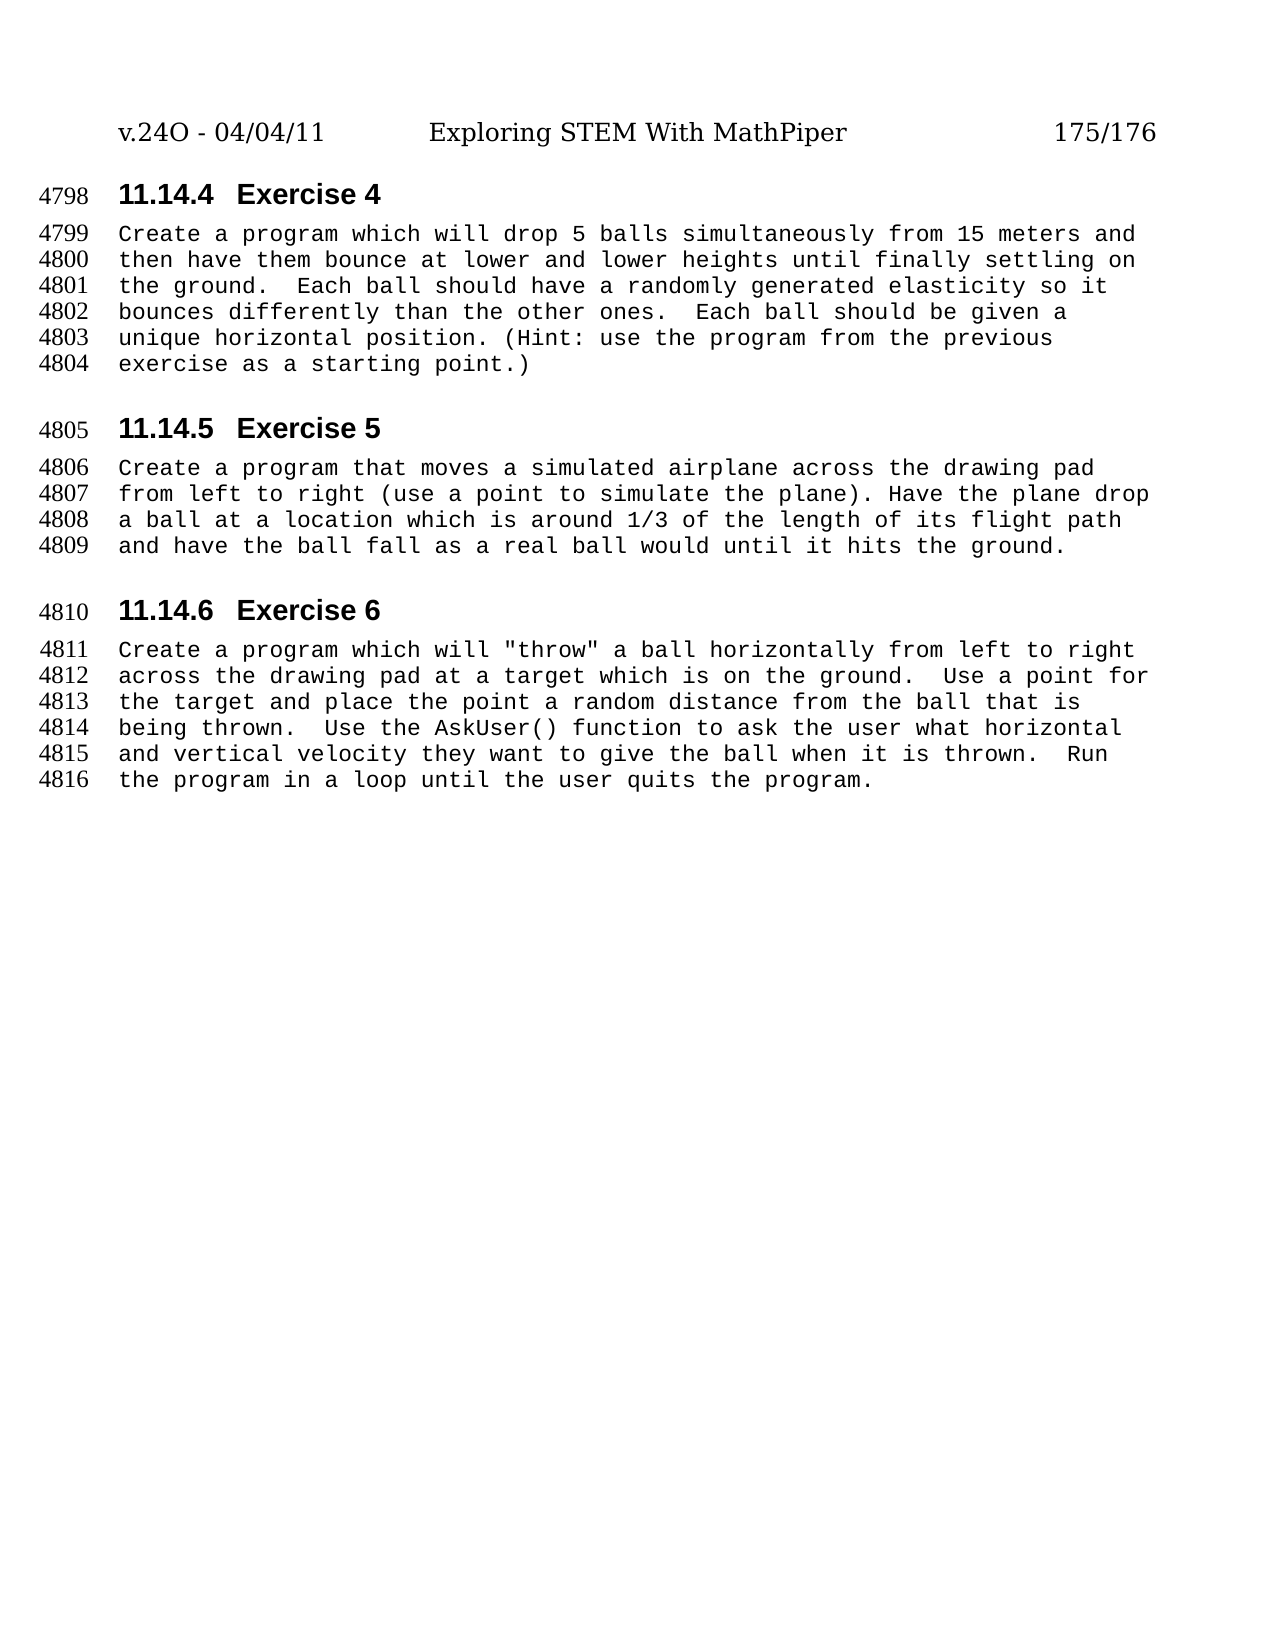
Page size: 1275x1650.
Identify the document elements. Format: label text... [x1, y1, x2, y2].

subtitle Exercise 5 [118, 411, 1157, 444]
subtitle Exercise 4 [118, 177, 1157, 210]
text Create a program that moves a simulated airplane across the drawing pad from left to right (use a point to simulate the plane). Have the plane drop a ball at a location which is around 1/3 of the length of its flight path and have the ball fall as a real ball would until it hits the ground. [118, 456, 1157, 560]
text Create a program which will "throw" a ball horizontally from left to right across the drawing pad at a target which is on the ground. Use a point for the target and place the point a random distance from the ball that is being thrown. Use the AskUser() function to ask the user what horizontal and vertical velocity they want to give the ball when it is thrown. Run the program in a loop until the user quits the program. [118, 639, 1157, 794]
text Create a program which will drop 5 balls simultaneously from 15 meters and then have them bounce at lower and lower heights until finally settling on the ground. Each ball should have a randomly generated elasticity so it bounces differently than the other ones. Each ball should be given a unique horizontal position. (Hint: use the program from the previous exercise as a starting point.) [118, 222, 1157, 378]
subtitle Exercise 6 [118, 593, 1157, 627]
